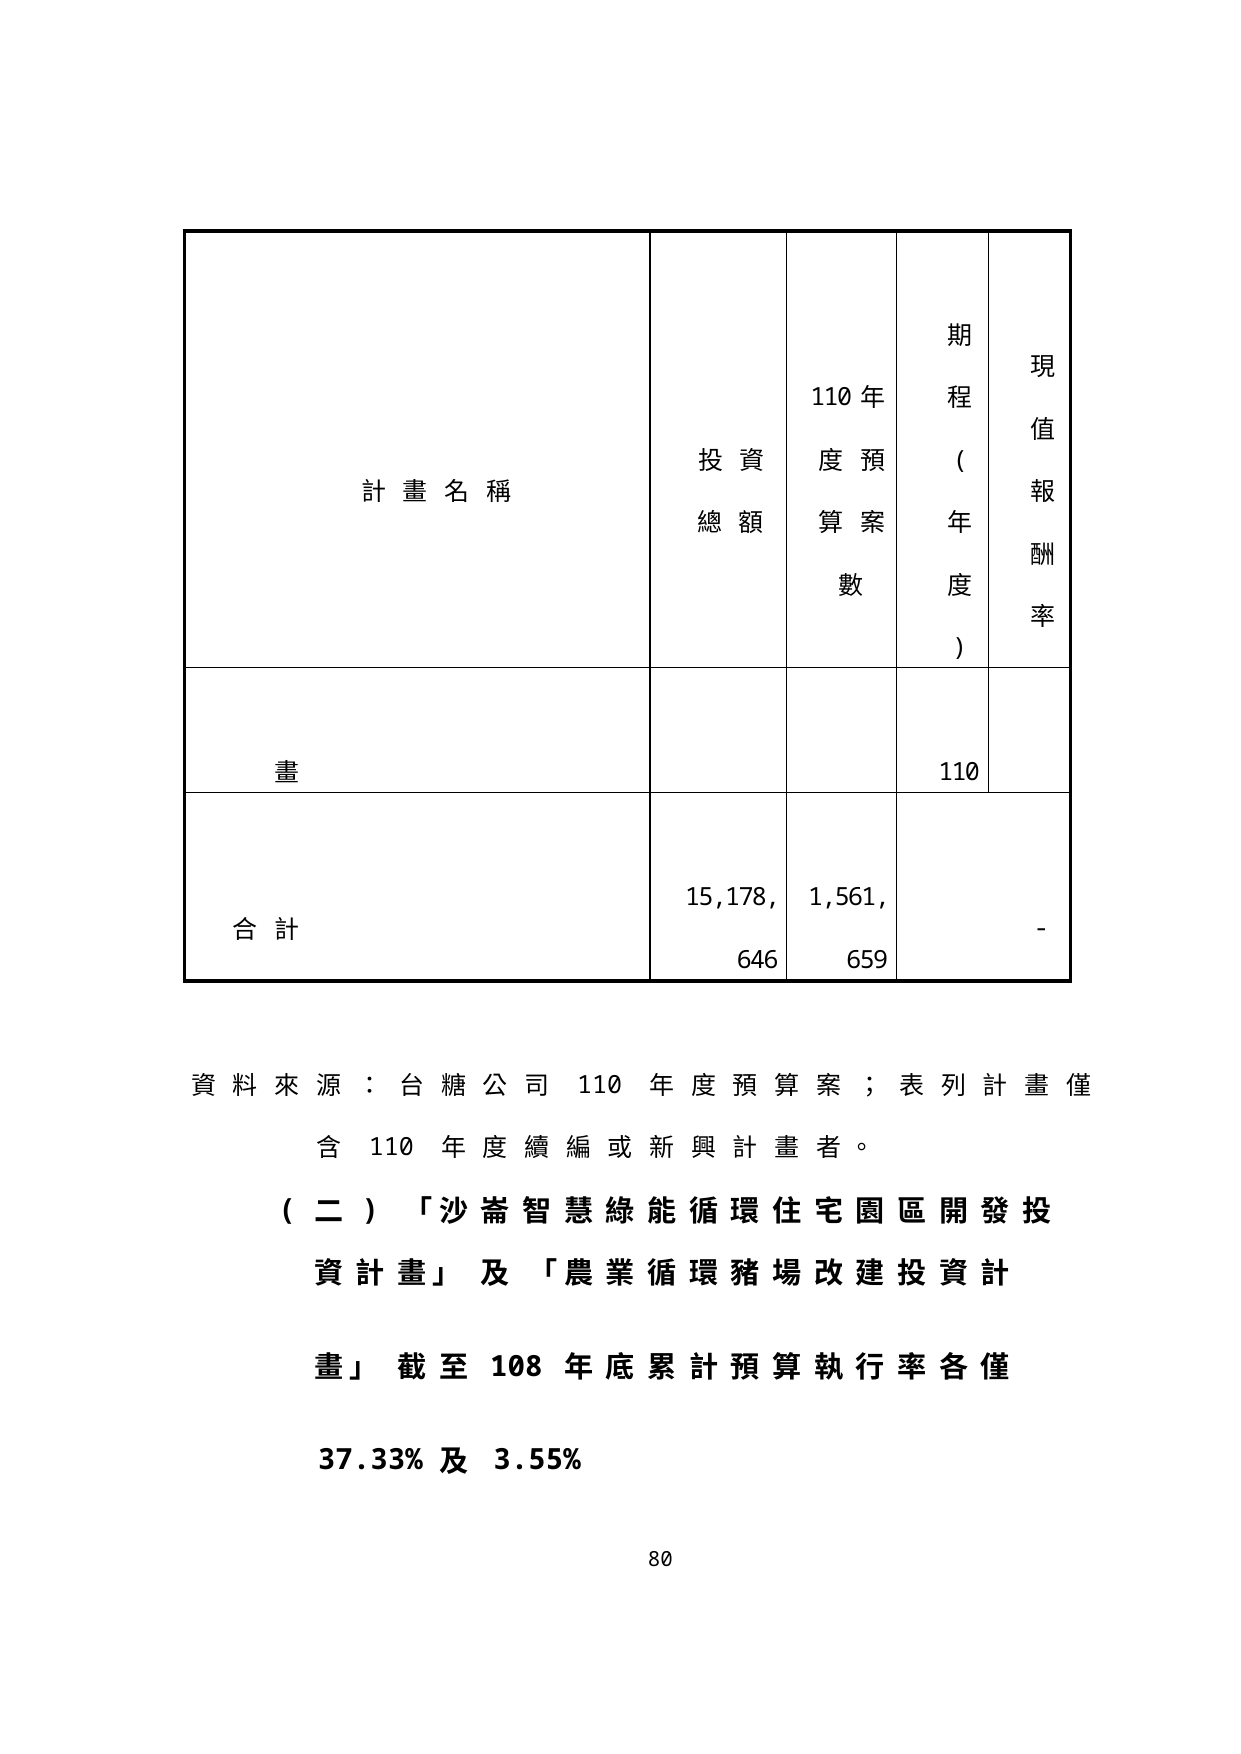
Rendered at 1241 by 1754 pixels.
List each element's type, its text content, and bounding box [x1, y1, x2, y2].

table_cell 1,561,659 [787, 793, 896, 979]
table_cell 15,178,646 [651, 793, 786, 979]
table_cell 合計 [186, 793, 649, 979]
table_cell [651, 668, 786, 792]
table_header 期程 (年度) [897, 233, 988, 667]
text (二)「沙崙智慧綠能循環住宅園區開發投資計畫」及「農業循環豬場改建投資計畫」截至108年底累計預算執行率各僅37.33%及3.55% [242, 1167, 1058, 1479]
table_cell 110 [897, 668, 988, 792]
table_cell - [897, 793, 1069, 979]
table_cell [787, 668, 896, 792]
table_header 計畫名稱 [186, 233, 649, 667]
table_header 現值報酬率 [989, 233, 1069, 667]
table_header 投資總額 [651, 233, 786, 667]
text 資料來源：台糖公司110年度預算案；表列計畫僅含110年度續編或新興計畫者。 [183, 1042, 1102, 1167]
table_cell 畫 [186, 668, 649, 792]
table_cell [989, 668, 1069, 792]
table_header 110年度預算案數 [787, 233, 896, 667]
